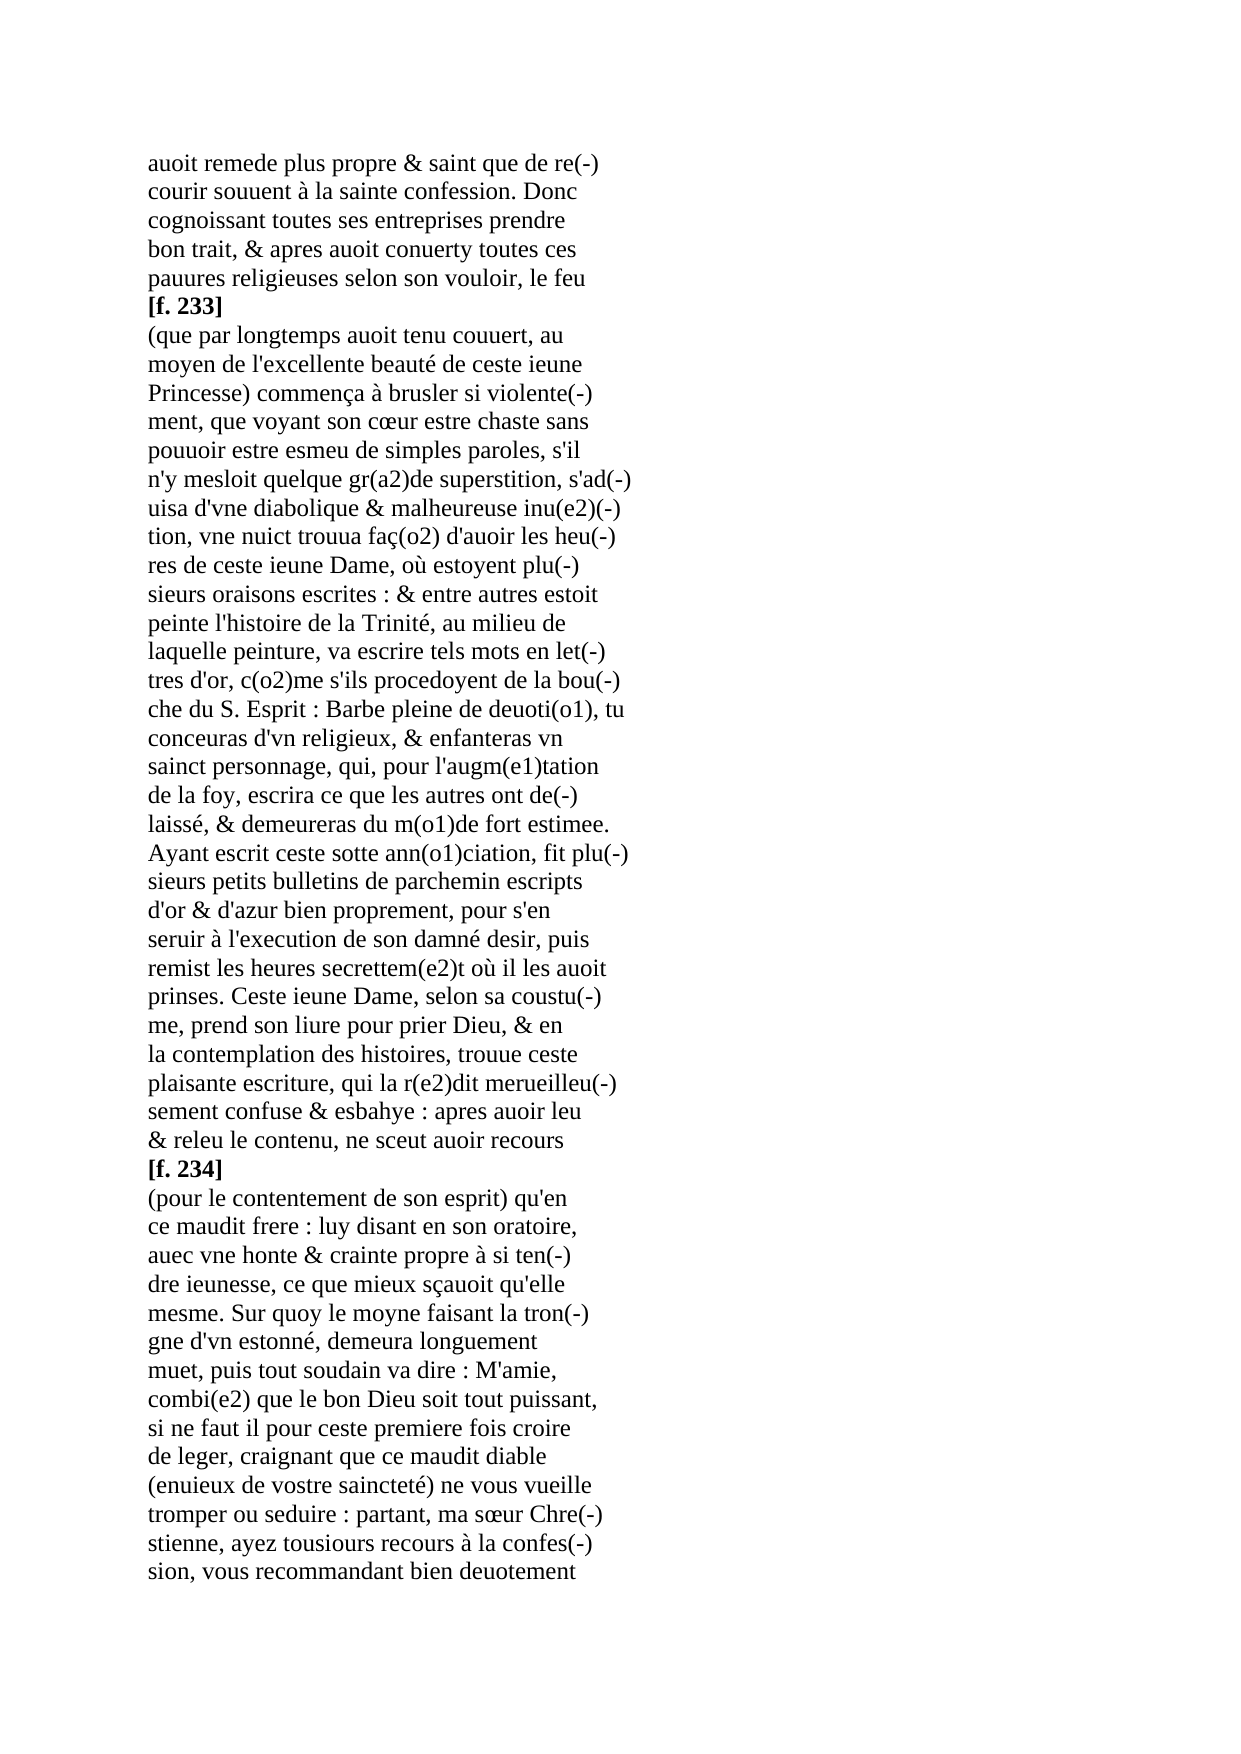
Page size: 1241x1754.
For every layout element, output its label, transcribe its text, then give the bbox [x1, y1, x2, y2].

text auoit remede plus propre & saint que de re(-) courir souuent à la sainte confession. Donc cognoissant toutes ses entreprises prendre bon trait, & apres auoit conuerty toutes ces pauures religieuses selon son vouloir, le feu [f. 233] (que par longtemps auoit tenu couuert, au moyen de l'excellente beauté de ceste ieune Princesse) commença à brusler si violente(-) ment, que voyant son cœur estre chaste sans pouuoir estre esmeu de simples paroles, s'il n'y mesloit quelque gr(a2)de superstition, s'ad(-) uisa d'vne diabolique & malheureuse inu(e2)(-) tion, vne nuict trouua faç(o2) d'auoir les heu(-) res de ceste ieune Dame, où estoyent plu(-) sieurs oraisons escrites : & entre autres estoit peinte l'histoire de la Trinité, au milieu de laquelle peinture, va escrire tels mots en let(-) tres d'or, c(o2)me s'ils procedoyent de la bou(-) che du S. Esprit : Barbe pleine de deuoti(o1), tu conceuras d'vn religieux, & enfanteras vn sainct personnage, qui, pour l'augm(e1)tation de la foy, escrira ce que les autres ont de(-) laissé, & demeureras du m(o1)de fort estimee. Ayant escrit ceste sotte ann(o1)ciation, fit plu(-) sieurs petits bulletins de parchemin escripts d'or & d'azur bien proprement, pour s'en seruir à l'execution de son damné desir, puis remist les heures secrettem(e2)t où il les auoit prinses. Ceste ieune Dame, selon sa coustu(-) me, prend son liure pour prier Dieu, & en la contemplation des histoires, trouue ceste plaisante escriture, qui la r(e2)dit merueilleu(-) sement confuse & esbahye : apres auoir leu & releu le contenu, ne sceut auoir recours [f. 234] (pour le contentement de son esprit) qu'en ce maudit frere : luy disant en son oratoire, auec vne honte & crainte propre à si ten(-) dre ieunesse, ce que mieux sçauoit qu'elle mesme. Sur quoy le moyne faisant la tron(-) gne d'vn estonné, demeura longuement muet, puis tout soudain va dire : M'amie, combi(e2) que le bon Dieu soit tout puissant, si ne faut il pour ceste premiere fois croire de leger, craignant que ce maudit diable (enuieux de vostre saincteté) ne vous vueille tromper ou seduire : partant, ma sœur Chre(-) stienne, ayez tousiours recours à la confes(-) sion, vous recommandant bien deuotement [148, 148, 1093, 1585]
